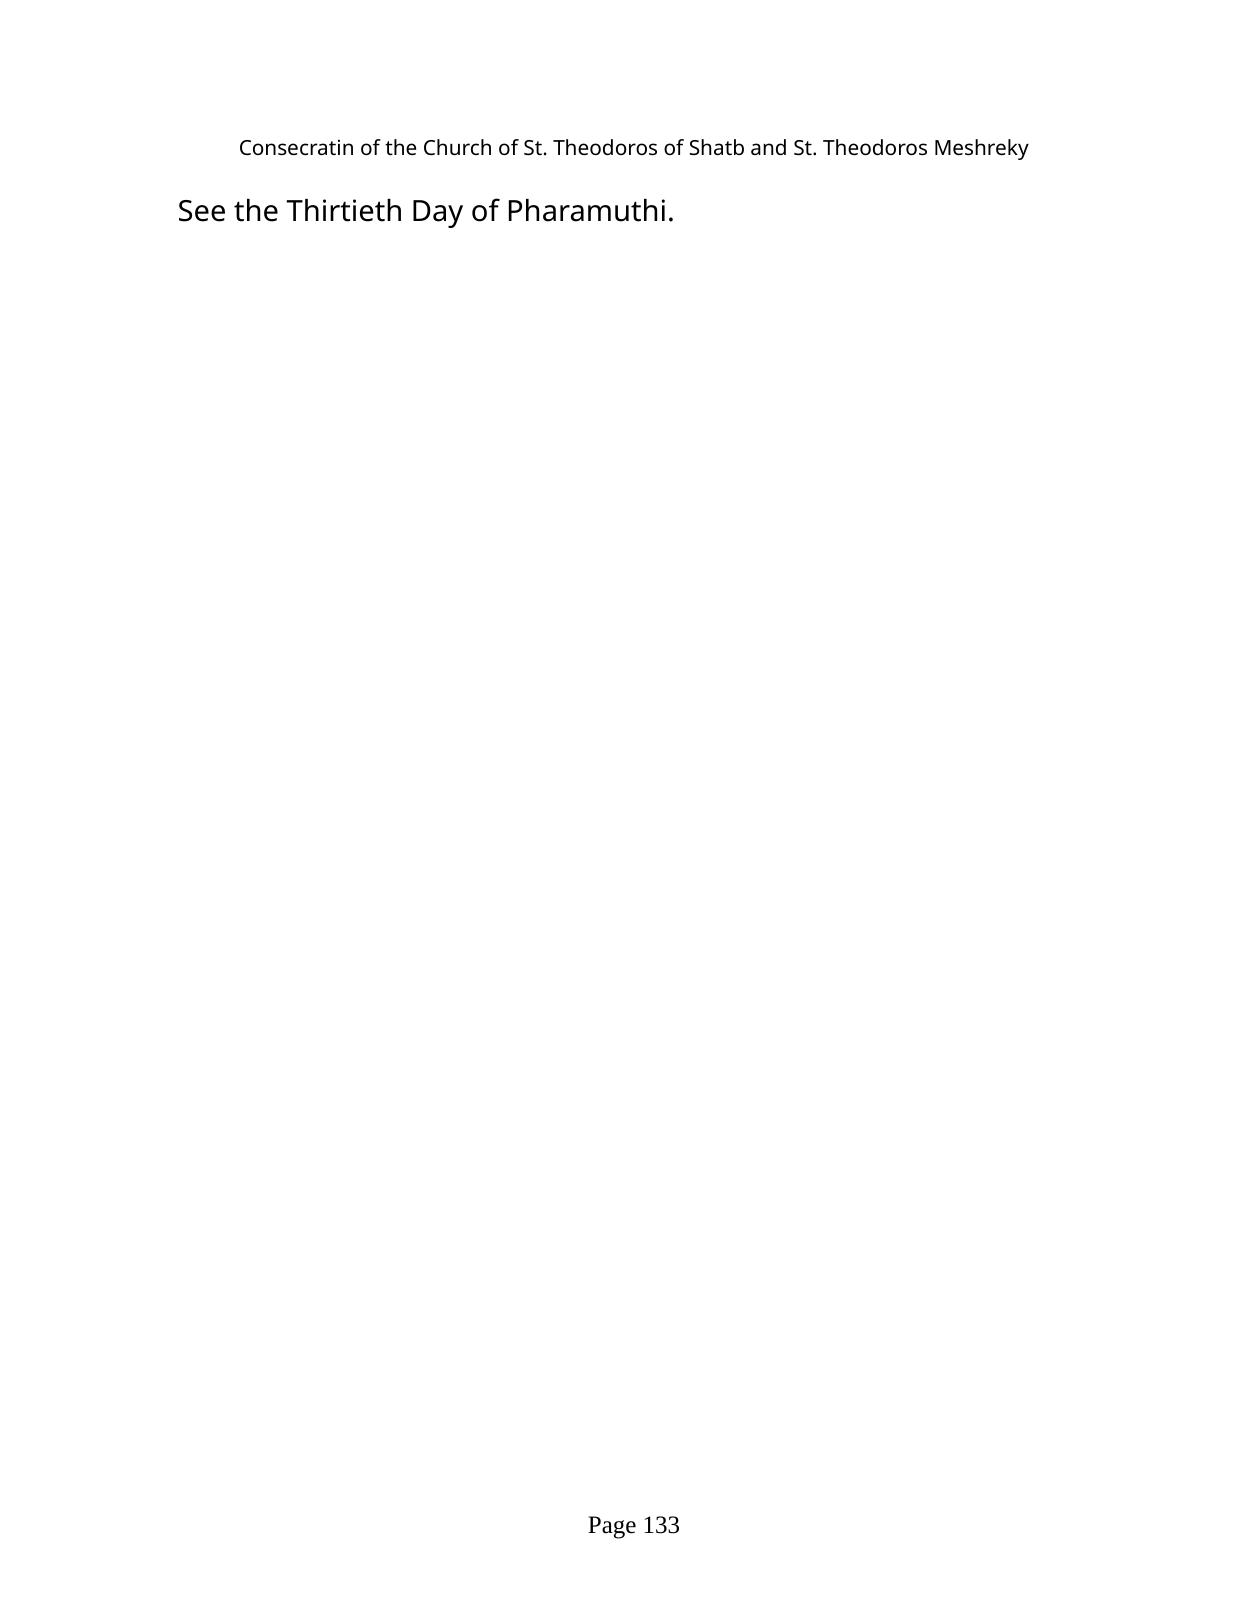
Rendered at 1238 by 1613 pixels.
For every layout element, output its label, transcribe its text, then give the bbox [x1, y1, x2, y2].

text See the Thirtieth Day of Pharamuthi. [103, 190, 1164, 230]
text Consecratin of the Church of St. Theodoros of Shatb and St. Theodoros Meshreky [103, 133, 1164, 162]
